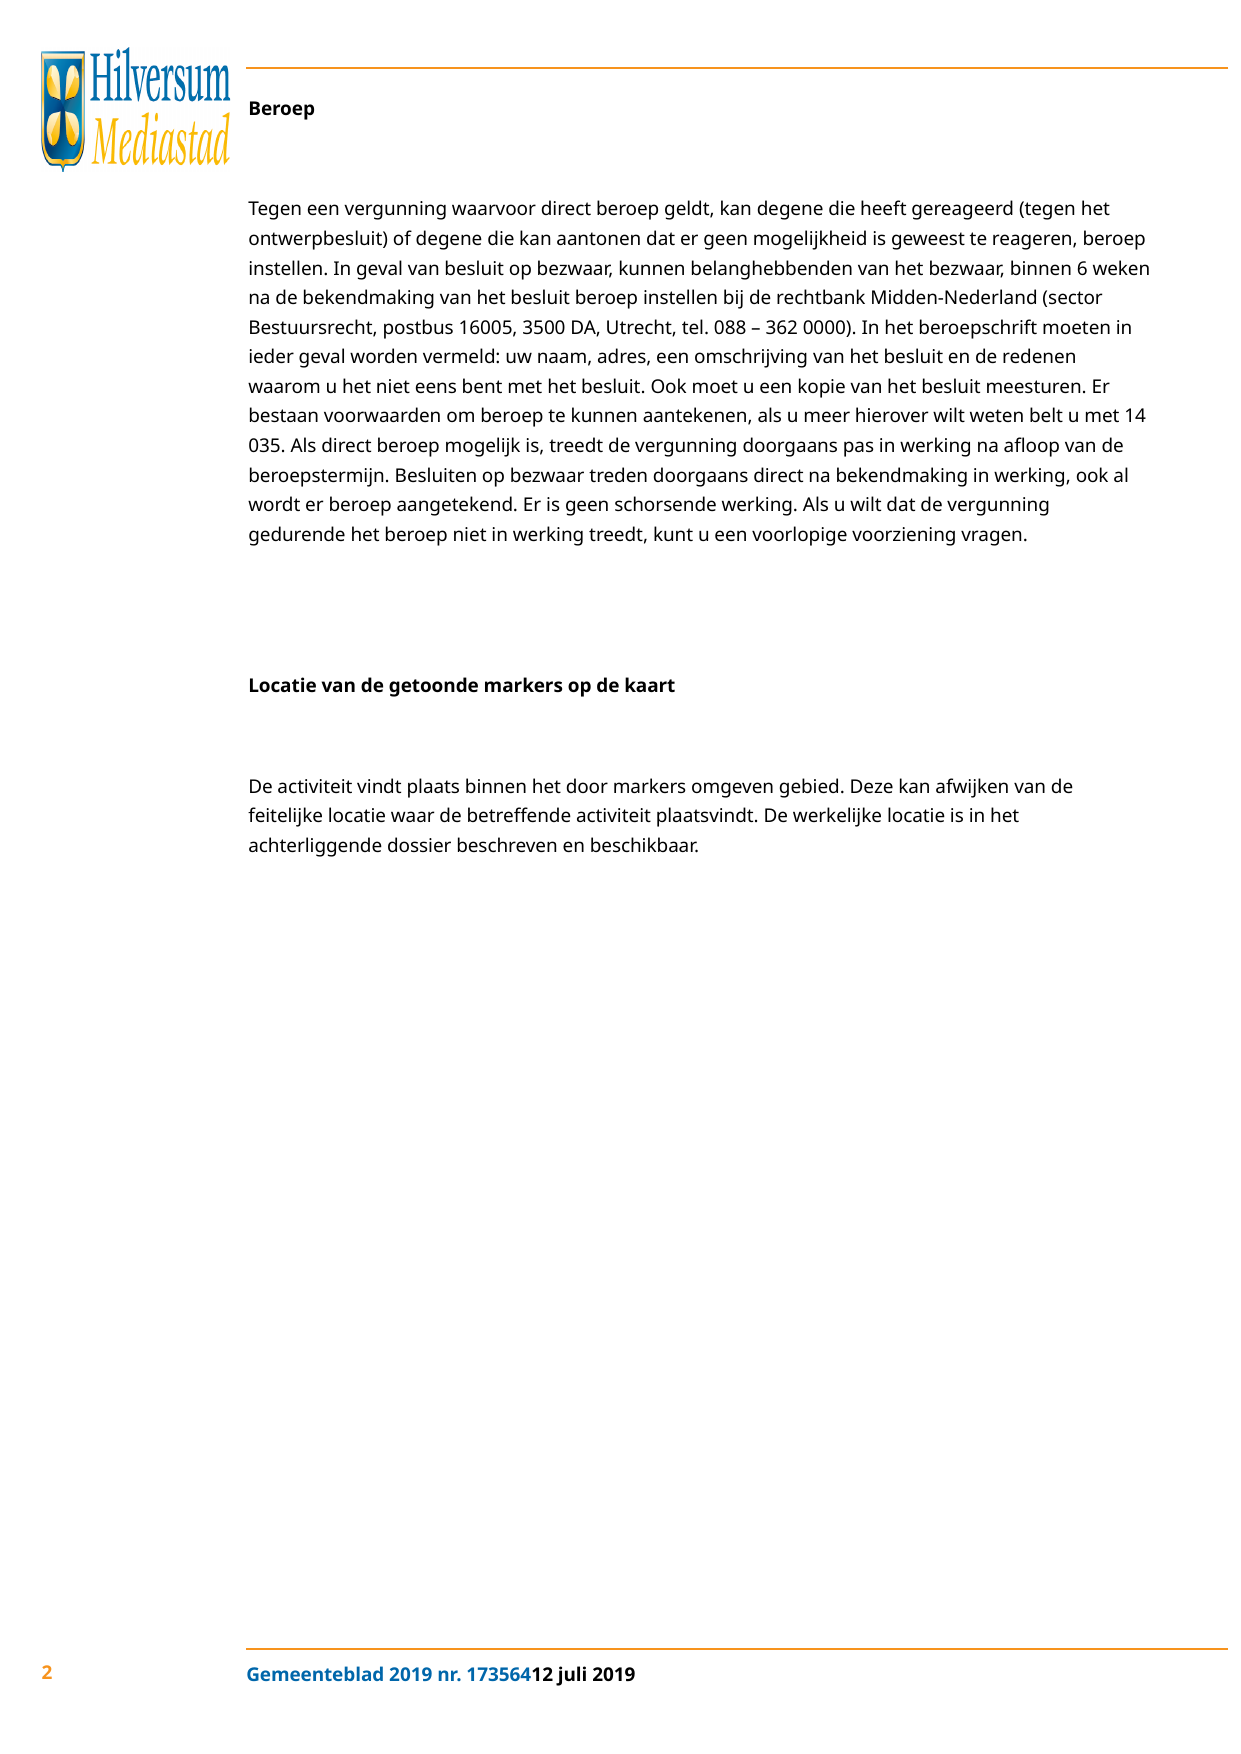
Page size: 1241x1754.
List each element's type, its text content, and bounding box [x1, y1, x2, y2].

text De activiteit vindt plaats binnen het door markers omgeven gebied. Deze kan afwijken van de feitelijke locatie waar de betreffende activiteit plaatsvindt. De werkelijke locatie is in het achterliggende dossier beschreven en beschikbaar. [248, 773, 1152, 858]
text Locatie van de getoonde markers op de kaart [248, 672, 1152, 698]
picture [41, 47, 231, 172]
text Tegen een vergunning waarvoor direct beroep geldt, kan degene die heeft gereageerd (tegen het ontwerpbesluit) of degene die kan aantonen dat er geen mogelijkheid is geweest te reageren, beroep instellen. In geval van besluit op bezwaar, kunnen belanghebbenden van het bezwaar, binnen 6 weken na de bekendmaking van het besluit beroep instellen bij de rechtbank Midden-Nederland (sector Bestuursrecht, postbus 16005, 3500 DA, Utrecht, tel. 088 – 362 0000). In het beroepschrift moeten in ieder geval worden vermeld: uw naam, adres, een omschrijving van het besluit en de redenen waarom u het niet eens bent met het besluit. Ook moet u een kopie van het besluit meesturen. Er bestaan voorwaarden om beroep te kunnen aantekenen, als u meer hierover wilt weten belt u met 14 035. Als direct beroep mogelijk is, treedt de vergunning doorgaans pas in werking na afloop van de beroepstermijn. Besluiten op bezwaar treden doorgaans direct na bekendmaking in werking, ook al wordt er beroep aangetekend. Er is geen schorsende werking. Als u wilt dat de vergunning gedurende het beroep niet in werking treedt, kunt u een voorlopige voorziening vragen. [248, 196, 1152, 547]
text Beroep [248, 95, 1152, 121]
